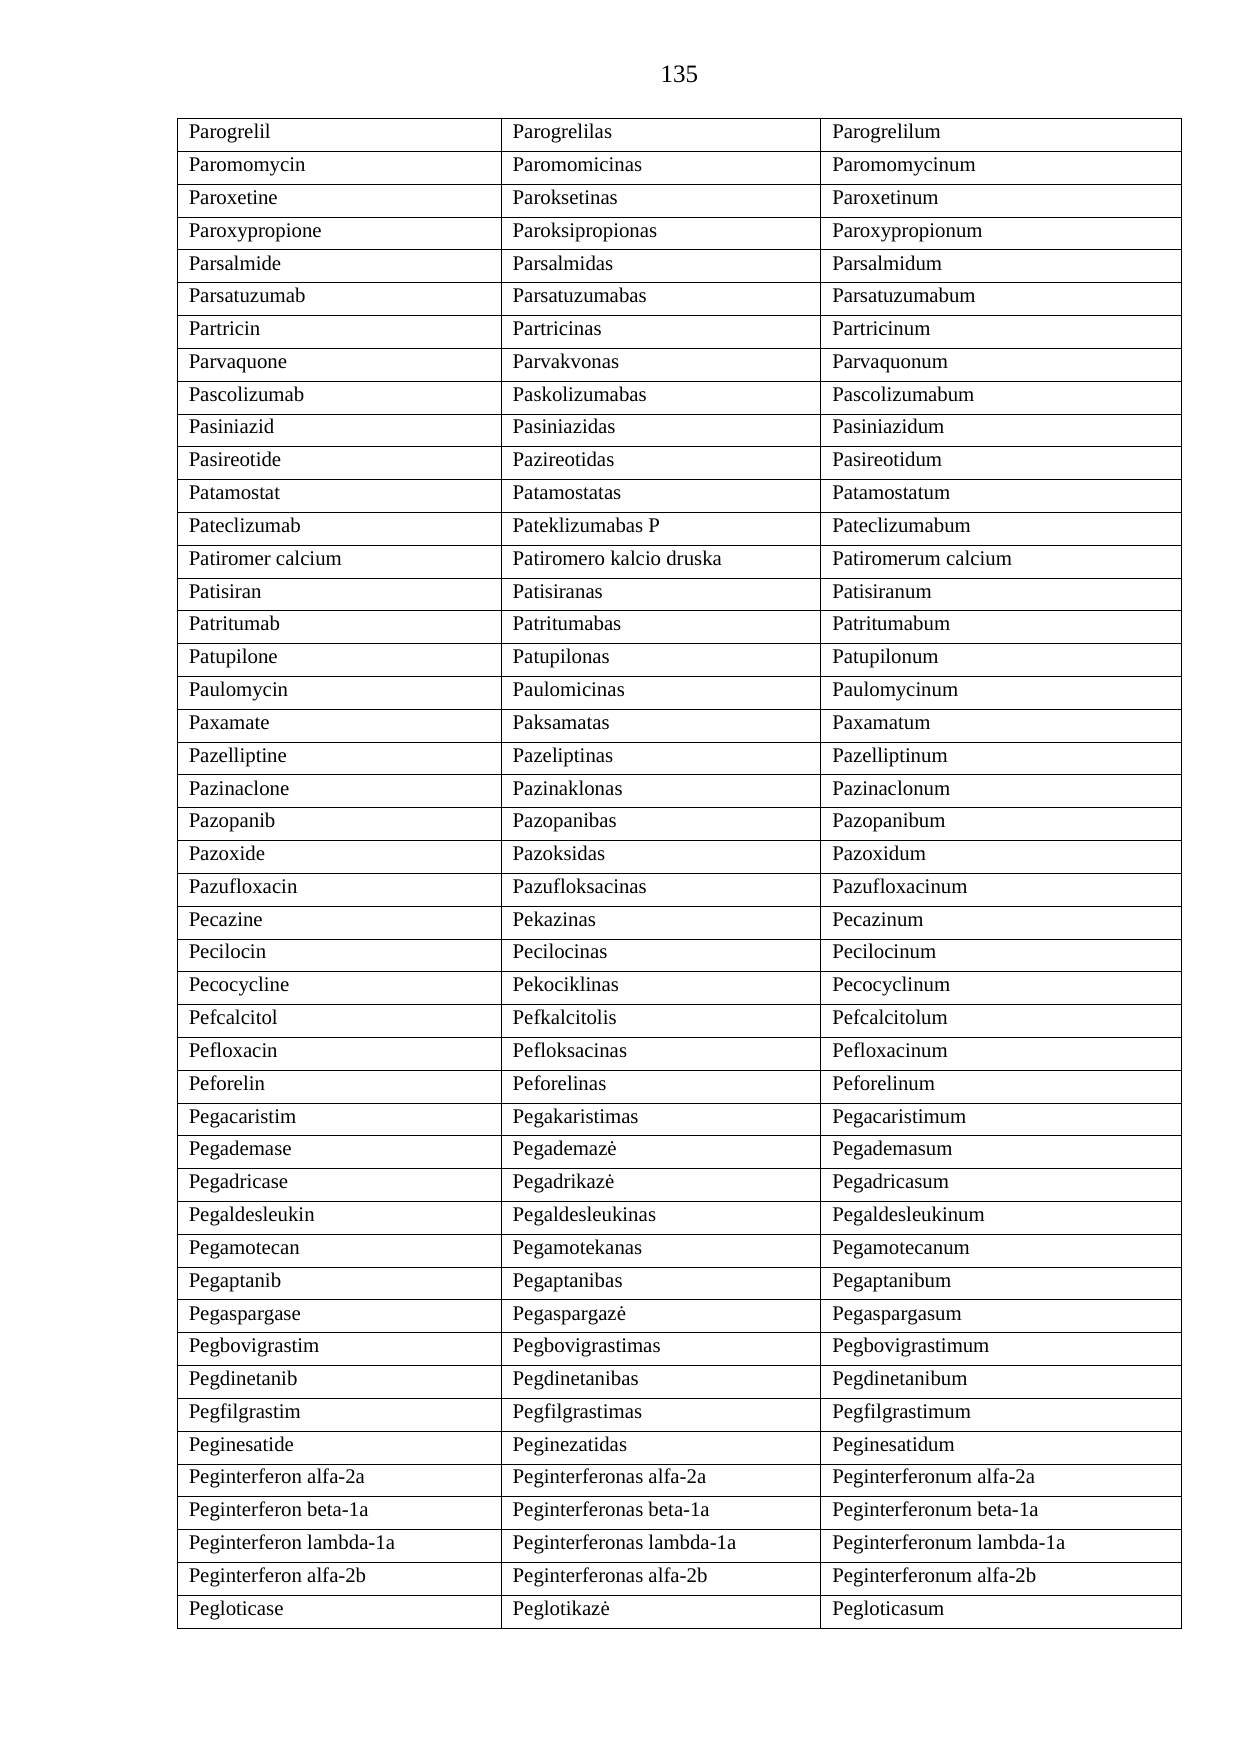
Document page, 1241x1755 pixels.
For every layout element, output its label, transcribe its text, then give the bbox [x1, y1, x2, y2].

table_cell Pasiniazidas [502, 415, 820, 446]
table_cell Parsatuzumab [178, 283, 501, 315]
table_cell Pazinaclone [178, 775, 501, 807]
table_cell Patiromer calcium [178, 546, 501, 577]
table_cell Pegaptanibum [821, 1268, 1181, 1299]
table_cell Pegbovigrastim [178, 1333, 501, 1365]
table_cell Pasiniazidum [821, 415, 1181, 446]
table_cell Pegacaristim [178, 1104, 501, 1135]
table_cell Patritumabum [821, 611, 1181, 643]
table_cell Patamostatas [502, 480, 820, 512]
table_cell Parsalmide [178, 250, 501, 282]
table_cell Pegamotecan [178, 1235, 501, 1267]
table_cell Pasireotidum [821, 447, 1181, 479]
table_cell Pegaspargazė [502, 1300, 820, 1332]
table_cell Pegademase [178, 1136, 501, 1168]
table_cell Paulomycin [178, 677, 501, 709]
table_cell Parsalmidum [821, 250, 1181, 282]
table_cell Pefkalcitolis [502, 1005, 820, 1037]
table_cell Patisiran [178, 579, 501, 610]
table_cell Pazopanibas [502, 808, 820, 840]
table_cell Pasiniazid [178, 415, 501, 446]
table_cell Parvaquone [178, 349, 501, 381]
table_cell Pegfilgrastimas [502, 1399, 820, 1431]
table_cell Pefcalcitolum [821, 1005, 1181, 1037]
table_cell Peginterferonum alfa-2a [821, 1465, 1181, 1496]
table_cell Paroxetinum [821, 185, 1181, 217]
table_cell Paroxypropione [178, 218, 501, 249]
table_cell Pazireotidas [502, 447, 820, 479]
table_cell Parogrelil [178, 119, 501, 151]
table_cell Paxamatum [821, 710, 1181, 742]
table_cell Pazoxide [178, 841, 501, 873]
table_cell Pegaldesleukinas [502, 1202, 820, 1234]
table_cell Pegacaristimum [821, 1104, 1181, 1135]
table_cell Pecazinum [821, 907, 1181, 938]
table_cell Pegadricase [178, 1169, 501, 1201]
table_cell Parogrelilas [502, 119, 820, 151]
table_cell Parvakvonas [502, 349, 820, 381]
table_cell Paroksipropionas [502, 218, 820, 249]
table_cell Paromomycin [178, 152, 501, 184]
table_cell Peforelinum [821, 1071, 1181, 1102]
table_cell Pazufloxacin [178, 874, 501, 906]
table_cell Pasireotide [178, 447, 501, 479]
table_cell Pazoksidas [502, 841, 820, 873]
table_cell Peginterferon alfa-2a [178, 1465, 501, 1496]
table_cell Paromomicinas [502, 152, 820, 184]
table_cell Patamostat [178, 480, 501, 512]
table_cell Pegadrikazė [502, 1169, 820, 1201]
table_cell Patupilonas [502, 644, 820, 676]
table_cell Pazelliptinum [821, 743, 1181, 774]
table_cell Pefloksacinas [502, 1038, 820, 1070]
table_cell Pegaptanibas [502, 1268, 820, 1299]
table_cell Pegdinetanibas [502, 1366, 820, 1398]
table_cell Peginterferonum alfa-2b [821, 1563, 1181, 1595]
table_cell Pegadricasum [821, 1169, 1181, 1201]
table_cell Pazinaklonas [502, 775, 820, 807]
table_cell Pegbovigrastimas [502, 1333, 820, 1365]
table_cell Paromomycinum [821, 152, 1181, 184]
table_cell Pateclizumabum [821, 513, 1181, 545]
table_cell Partricinum [821, 316, 1181, 348]
table_cell Pecazine [178, 907, 501, 938]
table_cell Pegamotekanas [502, 1235, 820, 1267]
table_cell Parsatuzumabas [502, 283, 820, 315]
table_cell Peginterferon beta-1a [178, 1497, 501, 1529]
table_cell Pegdinetanib [178, 1366, 501, 1398]
table_cell Pegaspargasum [821, 1300, 1181, 1332]
table_cell Pegademasum [821, 1136, 1181, 1168]
table_cell Pefcalcitol [178, 1005, 501, 1037]
table_cell Peginterferonas lambda-1a [502, 1530, 820, 1562]
table_cell Parvaquonum [821, 349, 1181, 381]
table_cell Pecilocinas [502, 940, 820, 971]
table_cell Pegfilgrastimum [821, 1399, 1181, 1431]
table_cell Peglotikazė [502, 1596, 820, 1627]
table_cell Pekazinas [502, 907, 820, 938]
table_cell Parogrelilum [821, 119, 1181, 151]
table_cell Pazinaclonum [821, 775, 1181, 807]
table_cell Patamostatum [821, 480, 1181, 512]
table_cell Peginterferonum beta-1a [821, 1497, 1181, 1529]
table_cell Patiromerum calcium [821, 546, 1181, 577]
table_cell Patritumabas [502, 611, 820, 643]
table_cell Pegademazė [502, 1136, 820, 1168]
table_cell Peginterferonas alfa-2a [502, 1465, 820, 1496]
table_cell Pegloticasum [821, 1596, 1181, 1627]
table_cell Peginesatide [178, 1432, 501, 1463]
table_cell Peginterferonas beta-1a [502, 1497, 820, 1529]
table_cell Pegdinetanibum [821, 1366, 1181, 1398]
table_cell Pegaldesleukin [178, 1202, 501, 1234]
table_cell Paroxetine [178, 185, 501, 217]
table_cell Pateklizumabas P [502, 513, 820, 545]
table_cell Patiromero kalcio druska [502, 546, 820, 577]
table_cell Patupilonum [821, 644, 1181, 676]
table_cell Paksamatas [502, 710, 820, 742]
table_cell Pegaptanib [178, 1268, 501, 1299]
table_cell Pateclizumab [178, 513, 501, 545]
table_cell Peginesatidum [821, 1432, 1181, 1463]
table_cell Peforelinas [502, 1071, 820, 1102]
table_cell Pecocyclinum [821, 972, 1181, 1004]
table_cell Peginterferon alfa-2b [178, 1563, 501, 1595]
table_cell Pazopanib [178, 808, 501, 840]
table_cell Pazufloksacinas [502, 874, 820, 906]
table_cell Patisiranum [821, 579, 1181, 610]
table_cell Peginterferonas alfa-2b [502, 1563, 820, 1595]
table_cell Patisiranas [502, 579, 820, 610]
table_cell Peginterferon lambda-1a [178, 1530, 501, 1562]
table_cell Pegaldesleukinum [821, 1202, 1181, 1234]
table_cell Pascolizumabum [821, 382, 1181, 413]
table_cell Paroksetinas [502, 185, 820, 217]
table_cell Pegamotecanum [821, 1235, 1181, 1267]
table_cell Pegloticase [178, 1596, 501, 1627]
table_cell Pazelliptine [178, 743, 501, 774]
table_cell Pefloxacinum [821, 1038, 1181, 1070]
table_cell Pazopanibum [821, 808, 1181, 840]
table_cell Paulomicinas [502, 677, 820, 709]
table_cell Peginterferonum lambda-1a [821, 1530, 1181, 1562]
table_cell Pecocycline [178, 972, 501, 1004]
table_cell Pegakaristimas [502, 1104, 820, 1135]
table_cell Pascolizumab [178, 382, 501, 413]
table_cell Pekociklinas [502, 972, 820, 1004]
table_cell Peginezatidas [502, 1432, 820, 1463]
table_cell Partricinas [502, 316, 820, 348]
table_cell Parsatuzumabum [821, 283, 1181, 315]
table_cell Pazufloxacinum [821, 874, 1181, 906]
table_cell Pegbovigrastimum [821, 1333, 1181, 1365]
table_cell Pazeliptinas [502, 743, 820, 774]
table_cell Pazoxidum [821, 841, 1181, 873]
table_cell Pegaspargase [178, 1300, 501, 1332]
table_cell Paxamate [178, 710, 501, 742]
table_cell Pegfilgrastim [178, 1399, 501, 1431]
table_cell Paskolizumabas [502, 382, 820, 413]
table_cell Pefloxacin [178, 1038, 501, 1070]
table_cell Patritumab [178, 611, 501, 643]
table_cell Paroxypropionum [821, 218, 1181, 249]
table_cell Peforelin [178, 1071, 501, 1102]
table_cell Paulomycinum [821, 677, 1181, 709]
table_cell Partricin [178, 316, 501, 348]
table_cell Parsalmidas [502, 250, 820, 282]
table_cell Pecilocin [178, 940, 501, 971]
table_cell Patupilone [178, 644, 501, 676]
table_cell Pecilocinum [821, 940, 1181, 971]
